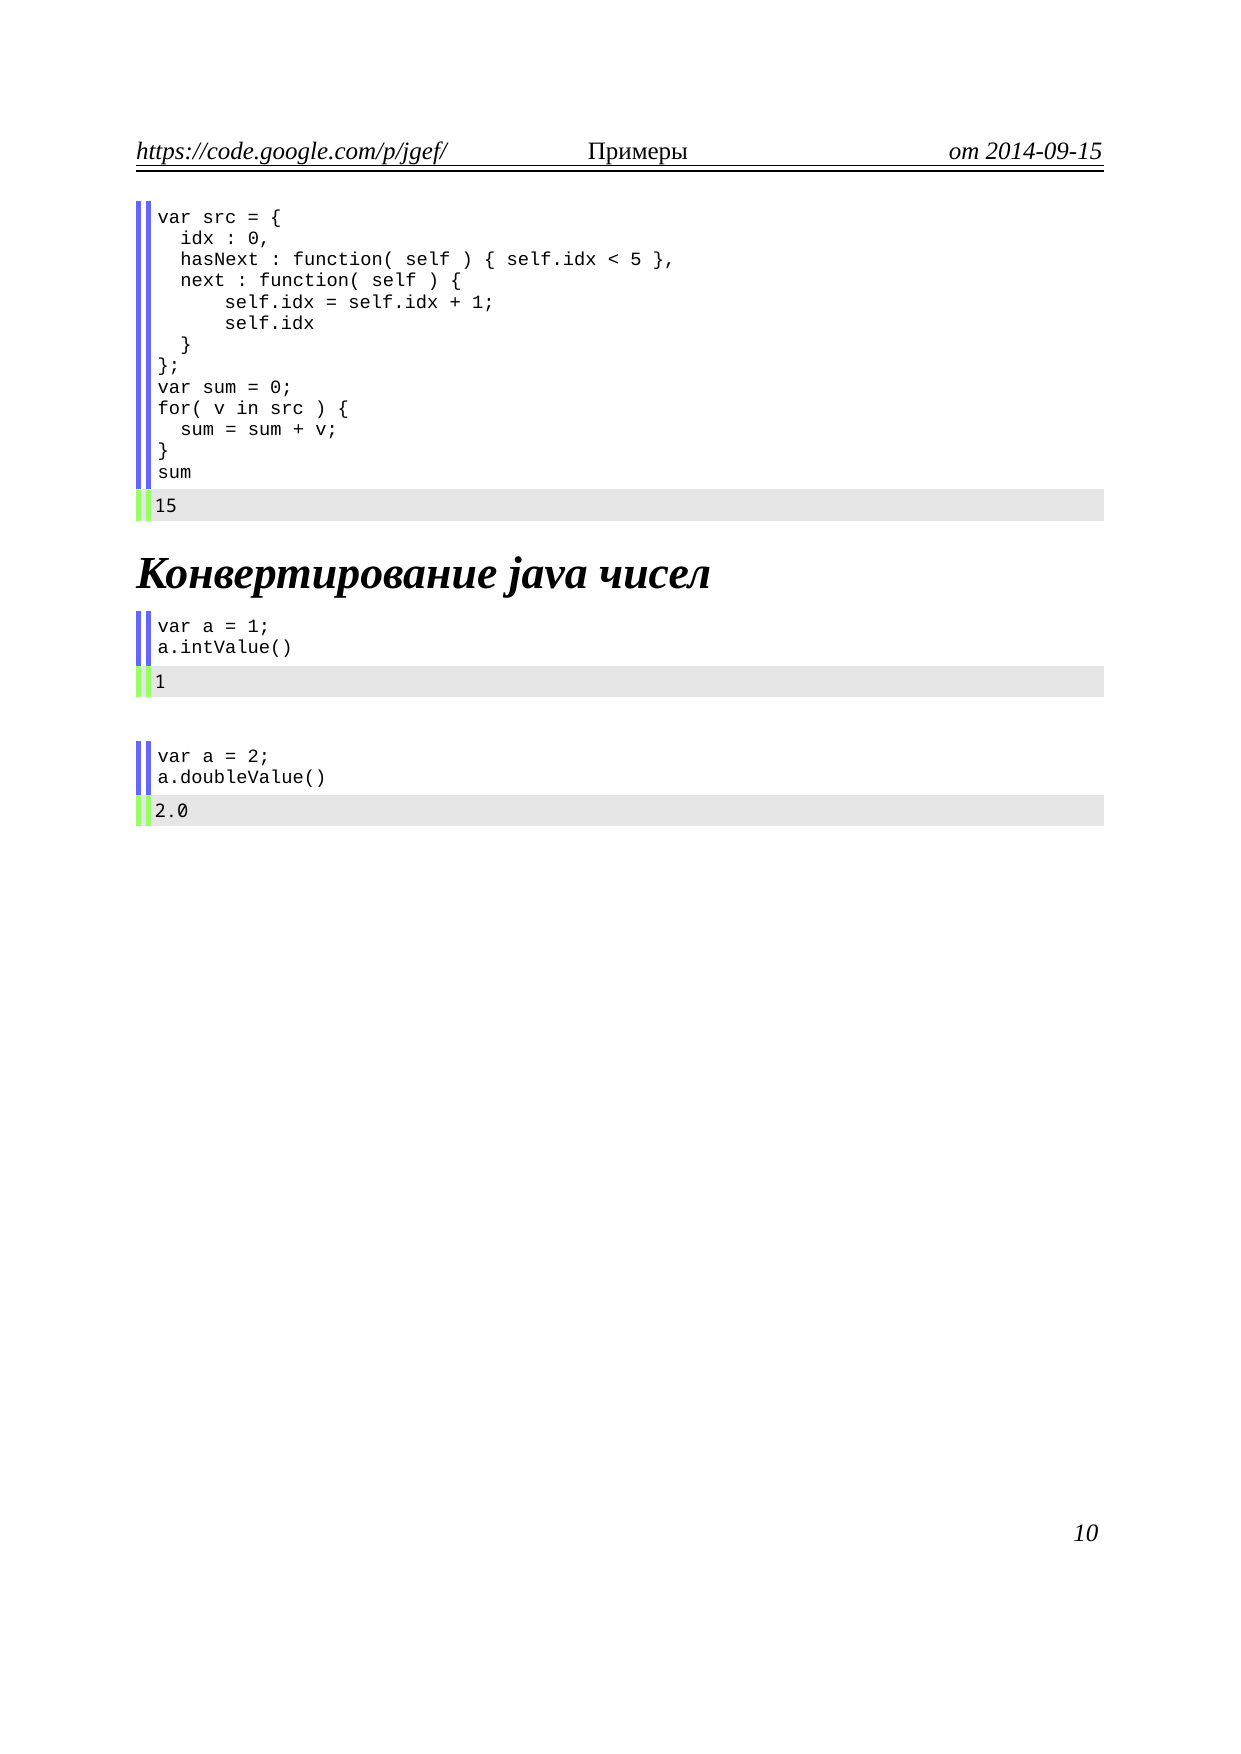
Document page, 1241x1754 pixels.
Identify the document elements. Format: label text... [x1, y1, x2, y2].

text var sum = 0; [151, 377, 1104, 399]
text [141, 335, 146, 356]
text }; [151, 356, 1104, 377]
text [141, 356, 146, 377]
text } [151, 441, 1104, 462]
text } [151, 335, 1104, 356]
text [137, 489, 146, 521]
text [141, 795, 146, 826]
text hasNext : function( self ) { self.idx < 5 }, [151, 250, 1104, 271]
text [141, 441, 146, 462]
subtitle Конвертирование java чисел [136, 546, 1104, 599]
text a.doubleValue() [151, 768, 1104, 795]
text [141, 462, 146, 489]
text var src = { [151, 201, 1104, 229]
text a.intValue() [151, 638, 1104, 666]
text self.idx [151, 314, 1104, 335]
text 2.0 [151, 795, 1104, 826]
text next : function( self ) { [151, 271, 1104, 292]
text idx : 0, [151, 229, 1104, 250]
text 1 [151, 666, 1104, 697]
text var a = 1; [151, 611, 1104, 638]
text self.idx = self.idx + 1; [151, 292, 1104, 314]
text sum [151, 462, 1104, 489]
text for( v in src ) { [151, 399, 1104, 420]
text var a = 2; [151, 741, 1104, 768]
text [141, 666, 146, 697]
text sum = sum + v; [151, 420, 1104, 441]
text 15 [147, 489, 1104, 521]
